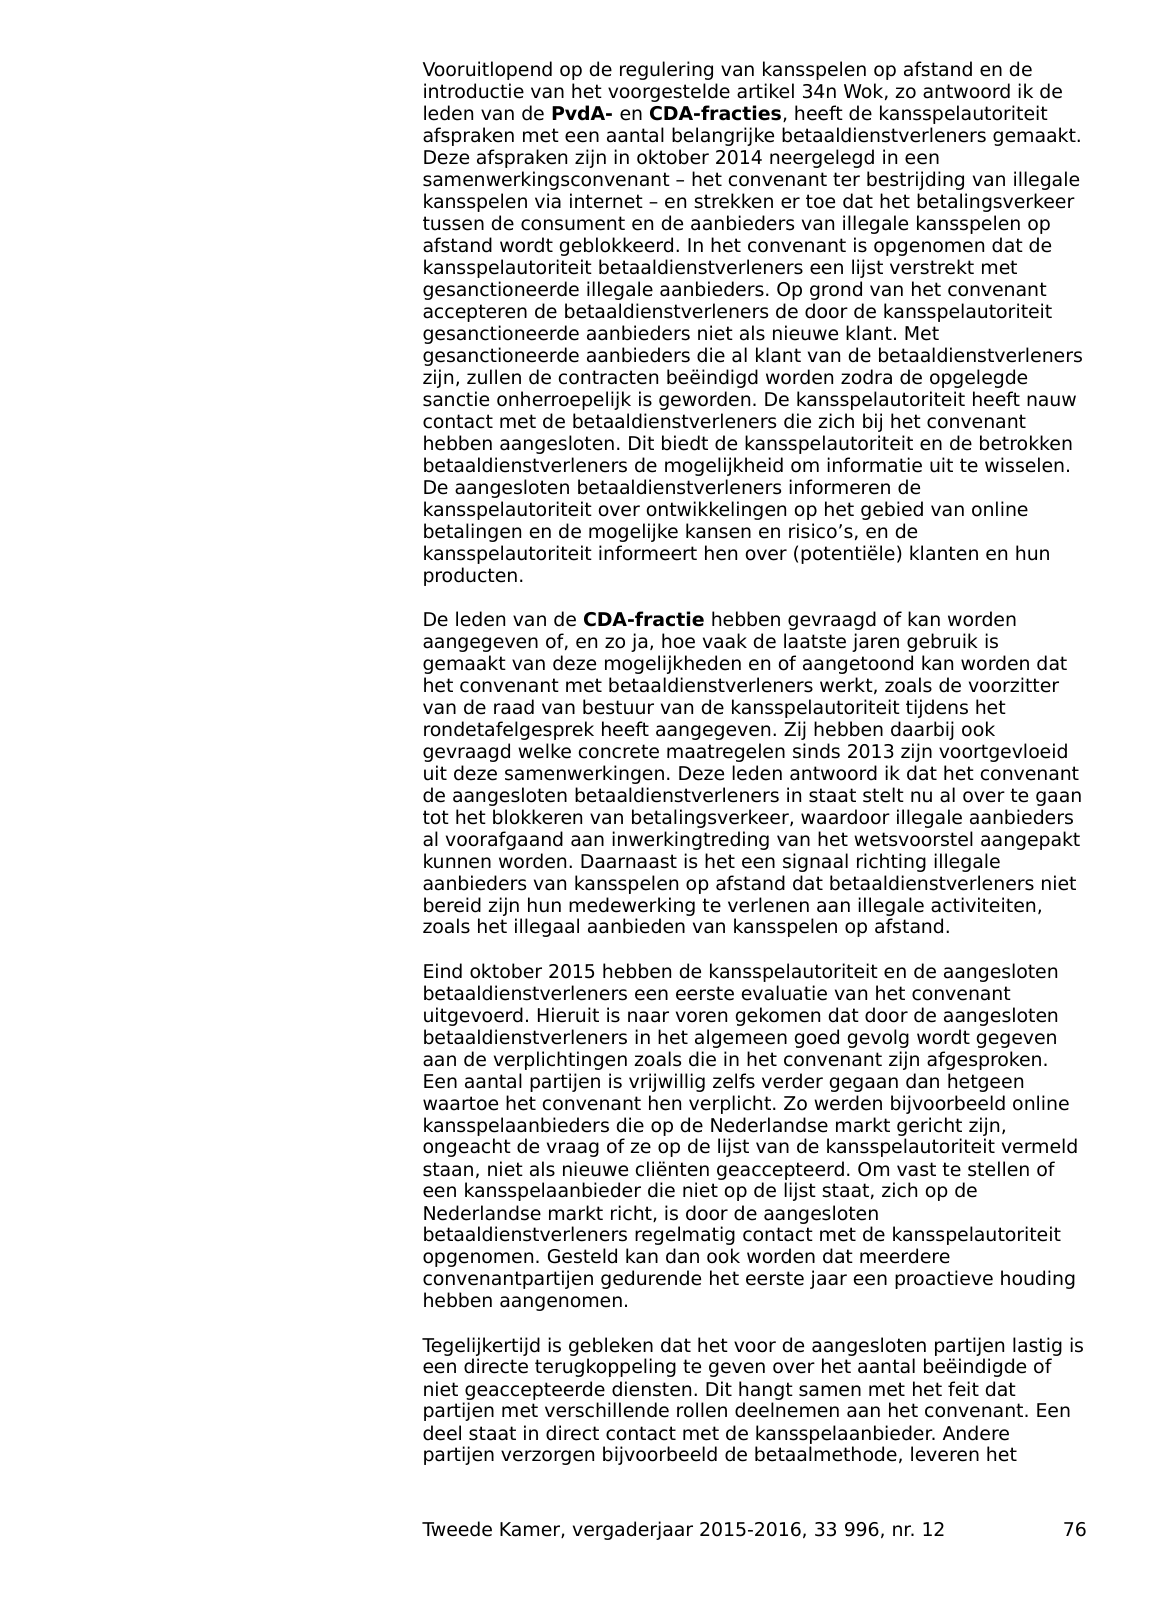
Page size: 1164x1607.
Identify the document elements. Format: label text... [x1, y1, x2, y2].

text De leden van de CDA-fractie hebben gevraagd of kan worden aangegeven of, en zo ja, hoe vaak de laatste jaren gebruik is gemaakt van deze mogelijkheden en of aangetoond kan worden dat het convenant met betaaldienstverleners werkt, zoals de voorzitter van de raad van bestuur van de kansspelautoriteit tijdens het rondetafelgesprek heeft aangegeven. Zij hebben daarbij ook gevraagd welke concrete maatregelen sinds 2013 zijn voortgevloeid uit deze samenwerkingen. Deze leden antwoord ik dat het convenant de aangesloten betaaldienstverleners in staat stelt nu al over te gaan tot het blokkeren van betalingsverkeer, waardoor illegale aanbieders al voorafgaand aan inwerkingtreding van het wetsvoorstel aangepakt kunnen worden. Daarnaast is het een signaal richting illegale aanbieders van kansspelen op afstand dat betaaldienstverleners niet bereid zijn hun medewerking te verlenen aan illegale activiteiten, zoals het illegaal aanbieden van kansspelen op afstand. [422, 609, 1087, 938]
text Tegelijkertijd is gebleken dat het voor de aangesloten partijen lastig is een directe terugkoppeling te geven over het aantal beëindigde of niet geaccepteerde diensten. Dit hangt samen met het feit dat partijen met verschillende rollen deelnemen aan het convenant. Een deel staat in direct contact met de kansspelaanbieder. Andere partijen verzorgen bijvoorbeeld de betaalmethode, leveren het [422, 1334, 1087, 1466]
text Eind oktober 2015 hebben de kansspelautoriteit en de aangesloten betaaldienstverleners een eerste evaluatie van het convenant uitgevoerd. Hieruit is naar voren gekomen dat door de aangesloten betaaldienstverleners in het algemeen goed gevolg wordt gegeven aan de verplichtingen zoals die in het convenant zijn afgesproken. Een aantal partijen is vrijwillig zelfs verder gegaan dan hetgeen waartoe het convenant hen verplicht. Zo werden bijvoorbeeld online kansspelaanbieders die op de Nederlandse markt gericht zijn, ongeacht de vraag of ze op de lijst van de kansspelautoriteit vermeld staan, niet als nieuwe cliënten geaccepteerd. Om vast te stellen of een kansspelaanbieder die niet op de lijst staat, zich op de Nederlandse markt richt, is door de aangesloten betaaldienstverleners regelmatig contact met de kansspelautoriteit opgenomen. Gesteld kan dan ook worden dat meerdere convenantpartijen gedurende het eerste jaar een proactieve houding hebben aangenomen. [422, 961, 1087, 1312]
text Vooruitlopend op de regulering van kansspelen op afstand en de introductie van het voorgestelde artikel 34n Wok, zo antwoord ik de leden van de PvdA- en CDA-fracties, heeft de kansspelautoriteit afspraken met een aantal belangrijke betaaldienstverleners gemaakt. Deze afspraken zijn in oktober 2014 neergelegd in een samenwerkingsconvenant – het convenant ter bestrijding van illegale kansspelen via internet – en strekken er toe dat het betalingsverkeer tussen de consument en de aanbieders van illegale kansspelen op afstand wordt geblokkeerd. In het convenant is opgenomen dat de kansspelautoriteit betaaldienstverleners een lijst verstrekt met gesanctioneerde illegale aanbieders. Op grond van het convenant accepteren de betaaldienstverleners de door de kansspelautoriteit gesanctioneerde aanbieders niet als nieuwe klant. Met gesanctioneerde aanbieders die al klant van de betaaldienstverleners zijn, zullen de contracten beëindigd worden zodra de opgelegde sanctie onherroepelijk is geworden. De kansspelautoriteit heeft nauw contact met de betaaldienstverleners die zich bij het convenant hebben aangesloten. Dit biedt de kansspelautoriteit en de betrokken betaaldienstverleners de mogelijkheid om informatie uit te wisselen. De aangesloten betaaldienstverleners informeren de kansspelautoriteit over ontwikkelingen op het gebied van online betalingen en de mogelijke kansen en risico’s, en de kansspelautoriteit informeert hen over (potentiële) klanten en hun producten. [422, 59, 1087, 587]
